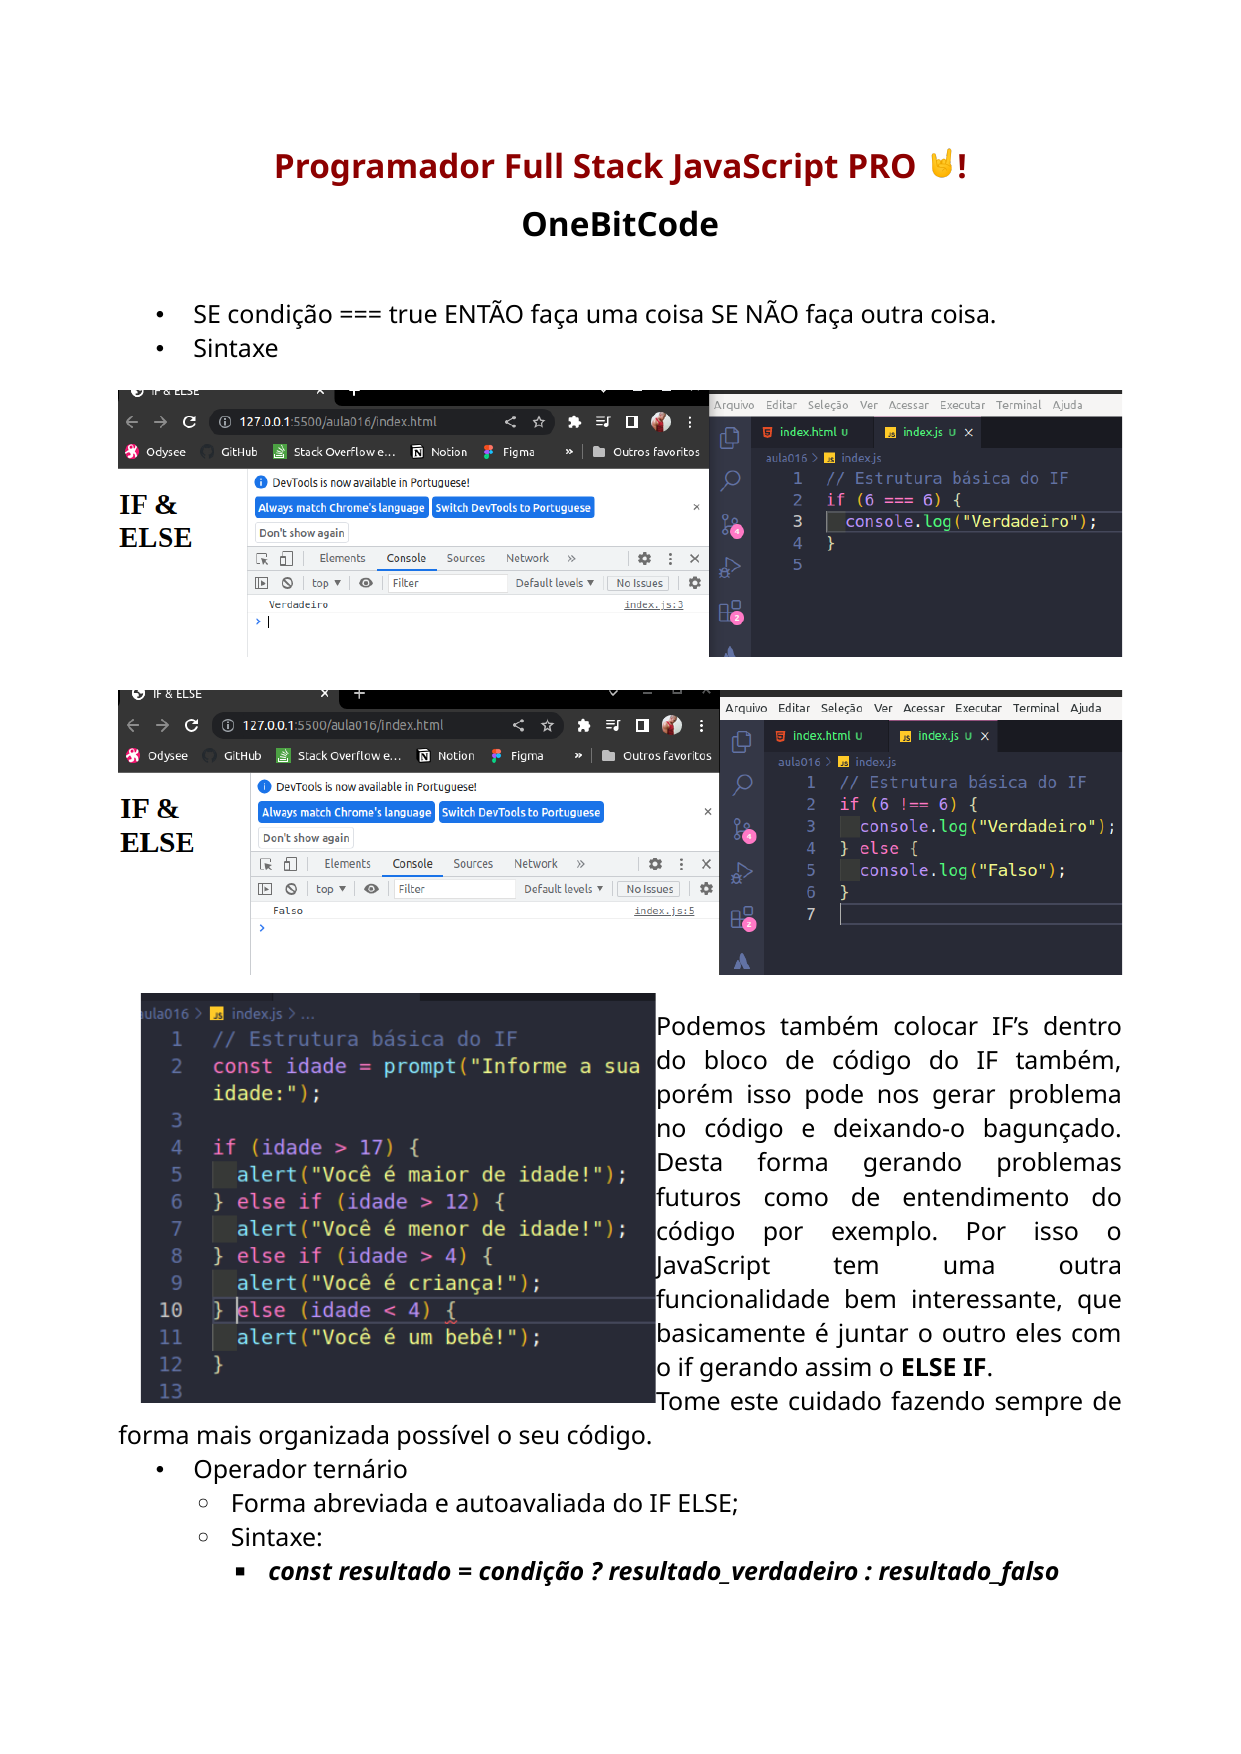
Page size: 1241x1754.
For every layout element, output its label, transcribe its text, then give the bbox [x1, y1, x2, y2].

list Sintaxe [156, 330, 1122, 364]
list Operador ternário [156, 1452, 1122, 1486]
list Forma abreviada e autoavaliada do IF ELSE; [193, 1486, 1122, 1520]
text [118, 1009, 140, 1383]
list const resultado = condição ? resultado_verdadeiro : resultado_falso [231, 1554, 1122, 1588]
text Tome este cuidado fazendo sempre de forma mais organizada possível o seu código. [118, 1383, 1122, 1452]
picture [118, 390, 1123, 657]
picture [140, 993, 656, 1403]
list Sintaxe: [193, 1520, 1122, 1554]
picture [925, 147, 958, 179]
text Podemos também colocar IF’s dentro do bloco de código do IF também, porém isso pode nos gerar problema no código e deixando-o bagunçado. Desta forma gerando problemas futuros como de entendimento do código por exemplo. Por isso o JavaScript tem uma outra funcionalidade bem interessante, que basicamente é juntar o outro eles com o if gerando assim o ELSE IF. [656, 1009, 1122, 1383]
picture [118, 690, 1123, 975]
list SE condição === true ENTÃO faça uma coisa SE NÃO faça outra coisa. [156, 296, 1122, 330]
